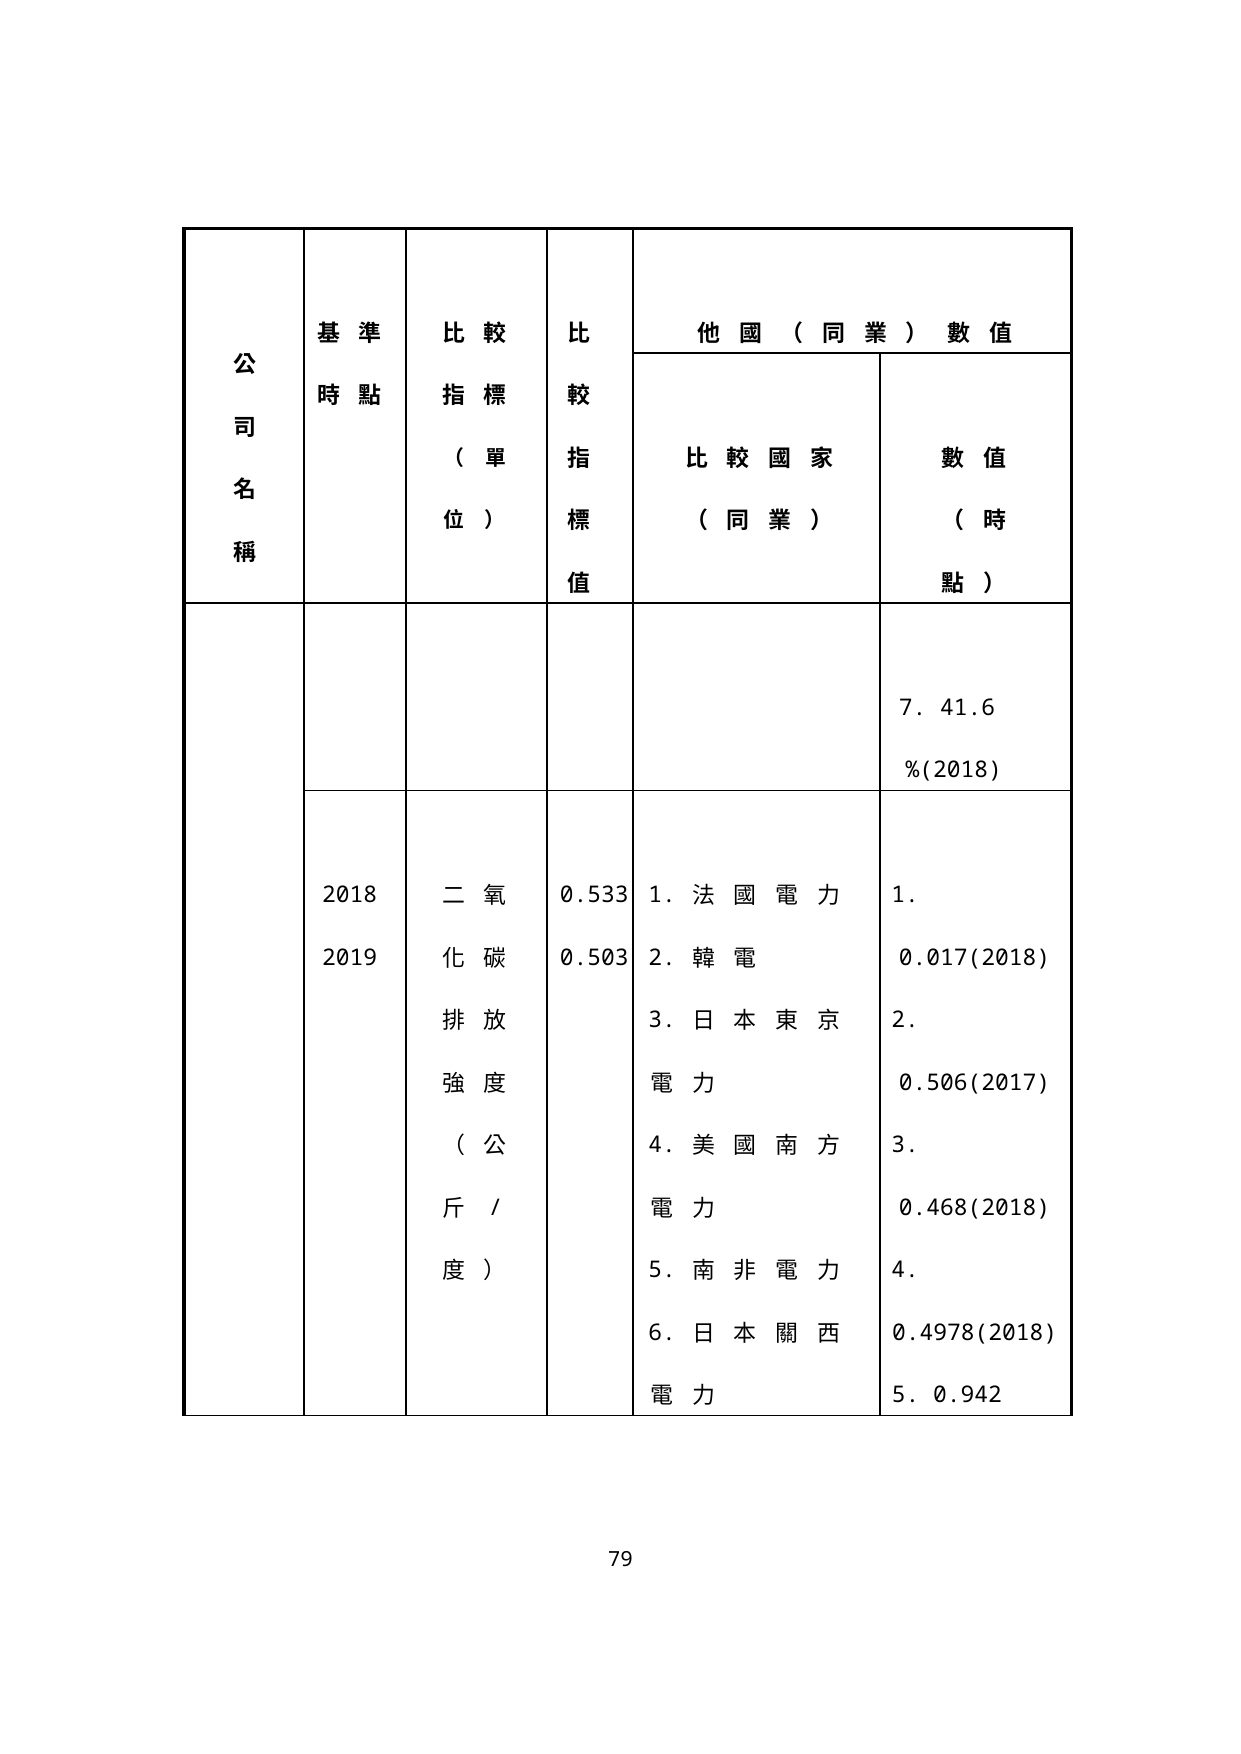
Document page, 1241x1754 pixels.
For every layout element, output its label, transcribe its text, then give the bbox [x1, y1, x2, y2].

table_header 他國（同業）數值 [634, 230, 1070, 352]
table_cell [548, 604, 632, 790]
table_cell 比較國家（同業） [634, 354, 879, 602]
table_cell 0.533 0.503 [548, 791, 632, 1415]
table_header 比較指標值 [548, 230, 632, 602]
table_cell [305, 604, 405, 790]
table_cell 數值（時點） [881, 354, 1070, 602]
table_cell 1.法國電力 2.韓電 3.日本東京電力 4.美國南方電力 5.南非電力 6.日本關西電力 [634, 791, 879, 1415]
table_header 公司名稱 [186, 230, 303, 602]
table_cell [634, 604, 879, 790]
table_header 比較指標（單位） [407, 230, 546, 602]
table_cell 二氧化碳排放強度（公斤/度） [407, 791, 546, 1415]
table_cell [186, 604, 303, 1415]
table_cell [407, 604, 546, 790]
table_cell 7. 41.6 %(2018) [881, 604, 1070, 790]
table_header 基準時點 [305, 230, 405, 602]
table_cell 2018 2019 [305, 791, 405, 1415]
table_cell 1. 0.017(2018) 2. 0.506(2017) 3. 0.468(2018) 4. 0.4978(2018) 5. 0.942 [881, 791, 1070, 1415]
